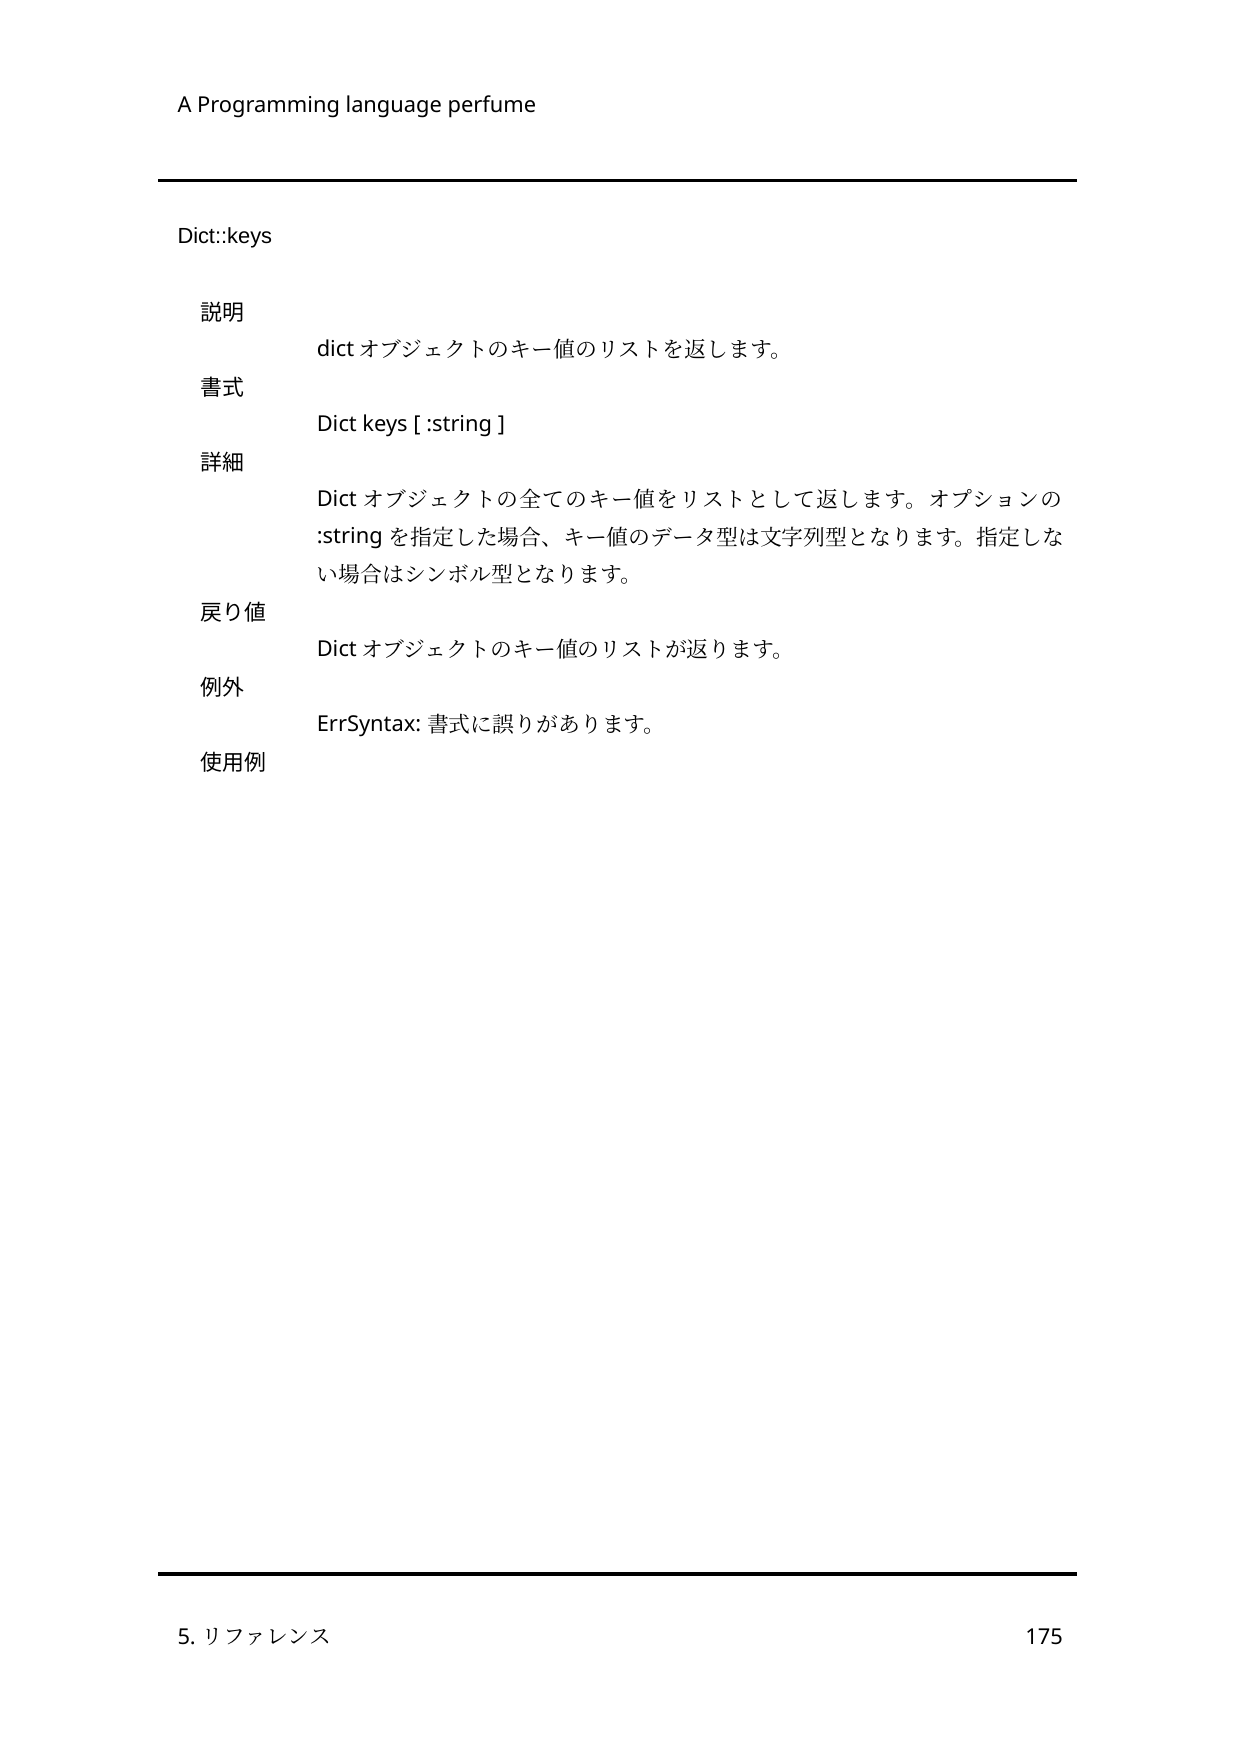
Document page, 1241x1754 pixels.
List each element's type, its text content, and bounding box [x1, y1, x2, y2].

table_cell Dict keys [ :string ] [317, 367, 1063, 442]
table_cell 詳細 [200, 442, 317, 592]
table_cell ErrSyntax: 書式に誤りがあります。 [317, 667, 1063, 742]
table_cell 戻り値 [200, 592, 317, 667]
table_cell 例外 [200, 667, 317, 742]
table_cell 使用例 [200, 742, 317, 817]
table_cell [317, 742, 1063, 817]
table_cell Dictオブジェクトのキー値のリストが返ります。 [317, 592, 1063, 667]
table_cell 書式 [200, 367, 317, 442]
table_cell Dictオブジェクトの全てのキー値をリストとして返します。オプションの :string を指定した場合、キー値のデータ型は文字列型となります。指定しない場合はシンボル型となります。 [317, 442, 1063, 592]
table_header 説明 [200, 292, 317, 367]
subtitle Dict::keys [177, 217, 1063, 254]
table_header dictオブジェクトのキー値のリストを返します。 [317, 292, 1063, 367]
